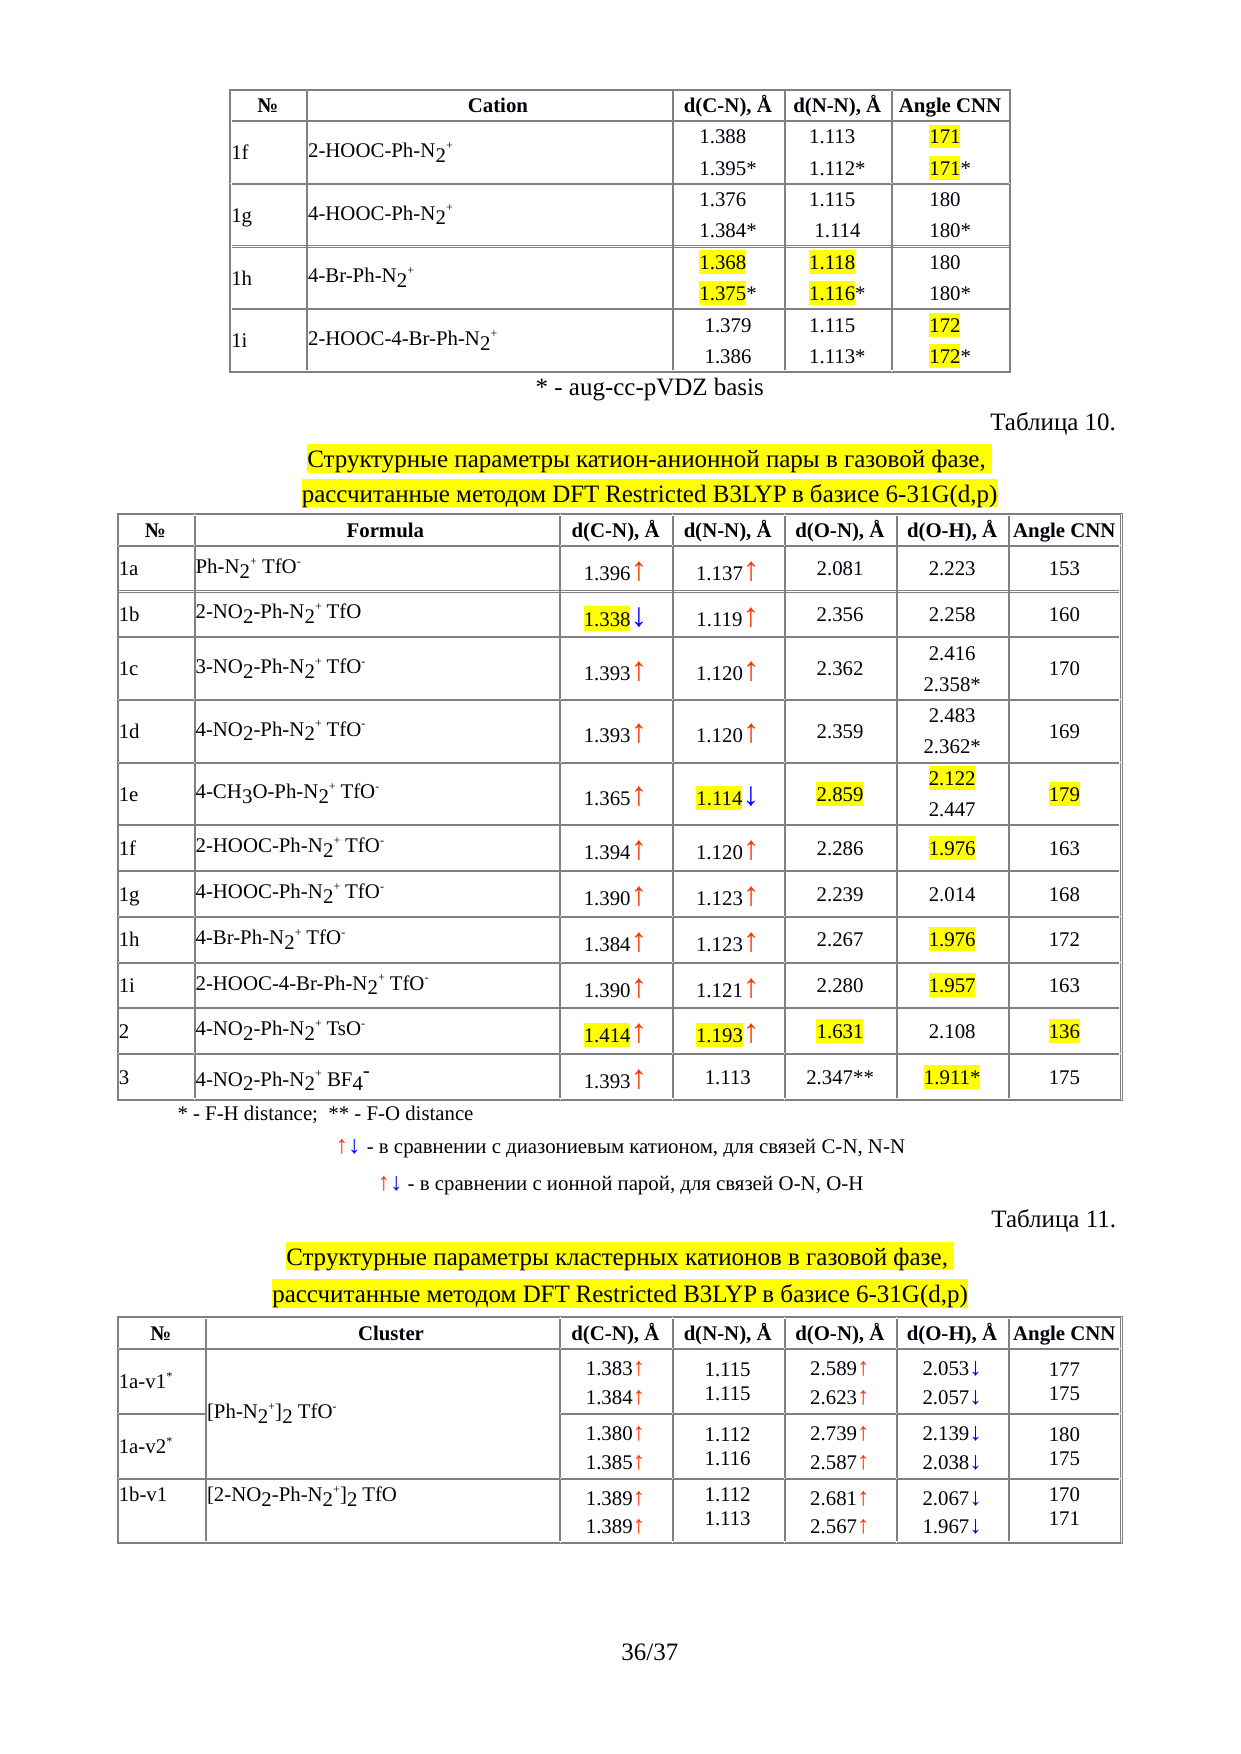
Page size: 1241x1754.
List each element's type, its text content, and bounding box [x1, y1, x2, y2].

table_cell 1d [119, 701, 194, 761]
table_cell 2.267 [786, 918, 896, 961]
text ↑↓ - в сравнении с диазониевым катионом, для связей C-N, N-N [118, 1130, 1122, 1158]
table_cell 1.193↑ [674, 1009, 784, 1053]
table_cell 1a-v1* [119, 1350, 205, 1412]
table_cell 1.121↑ [674, 964, 784, 1007]
table_cell 2.859 [786, 764, 896, 824]
table_cell Ph-N2+ TfO- [196, 547, 559, 590]
table_cell 1.911* [897, 1055, 1009, 1099]
table_cell 1.396↑ [561, 547, 672, 590]
table_cell 1.390↑ [561, 872, 672, 916]
table_cell 1.120↑ [674, 826, 784, 870]
table_cell 1c [119, 638, 194, 699]
table_cell 168 [1010, 870, 1120, 916]
table_header d(C-N), Å [561, 515, 672, 544]
table_cell 1g [231, 185, 306, 245]
table_header Angle CNN [893, 91, 1009, 120]
table_cell 1.123↑ [674, 918, 784, 961]
table_cell 2.589↑ 2.623↑ [786, 1350, 896, 1412]
table_cell 1.379 1.386 [673, 310, 785, 371]
table_cell 1.114↓ [674, 764, 784, 824]
table_cell 136 [1010, 1007, 1120, 1053]
table_cell 4-NO2-Ph-N2+ TsO- [196, 1009, 559, 1053]
table_cell 1.113 1.112* [786, 122, 891, 183]
table_cell 1.389↑ 1.389↑ [560, 1480, 672, 1542]
table_header d(O-H), Å [898, 515, 1008, 544]
table_cell 1.119↑ [674, 593, 784, 636]
table_header Cluster [207, 1318, 559, 1348]
table_cell [Ph-N2+]2 TfO- [207, 1350, 559, 1477]
table_cell 4-NO2-Ph-N2+ BF4- [194, 1055, 560, 1099]
table_cell 4-HOOC-Ph-N2+ [308, 185, 672, 245]
table_cell 2.139↓ 2.038↓ [898, 1415, 1008, 1477]
table_header d(N-N), Å [674, 515, 784, 544]
table_cell 2-HOOC-Ph-N2+ [308, 122, 672, 183]
table_cell 1.123↑ [674, 872, 784, 916]
table_cell 2.053↓ 2.057↓ [898, 1350, 1008, 1412]
table_cell 1.365↑ [561, 764, 672, 824]
table_cell 1a-v2* [119, 1415, 205, 1477]
table_cell 1.115 1.113* [785, 310, 891, 371]
table_header d(N-N), Å [786, 91, 891, 120]
table_cell 2.280 [786, 964, 896, 1007]
table_cell 2.681↑ 2.567↑ [785, 1480, 897, 1542]
table_cell 1.376 1.384* [674, 185, 784, 245]
table_cell 1b [119, 593, 194, 636]
table_cell 2-HOOC-4-Br-Ph-N2+ [307, 310, 673, 371]
table_cell 1.112 1.113 [672, 1480, 784, 1542]
table_cell 180 180* [893, 248, 1009, 308]
table_cell 2.483 2.362* [898, 701, 1008, 761]
table_header d(C-N), Å [674, 91, 784, 120]
table_cell 175 [1009, 1053, 1120, 1099]
table_header d(O-H), Å [898, 1318, 1008, 1348]
table_cell 1.393↑ [561, 638, 672, 699]
table_cell 1.957 [898, 964, 1008, 1007]
table_cell 2.416 2.358* [898, 638, 1008, 699]
table_header Cation [308, 91, 672, 120]
table_cell 4-HOOC-Ph-N2+ TfO- [196, 872, 559, 916]
table_cell 1.976 [898, 826, 1008, 870]
table_cell 1h [119, 918, 194, 961]
table_cell 1.115 1.115 [674, 1350, 784, 1412]
table_cell 172 [1010, 916, 1120, 961]
table_cell 170 [1010, 636, 1120, 699]
table_cell 2.356 [786, 593, 896, 636]
table_cell 2 [119, 1009, 194, 1053]
table_cell 2.014 [898, 872, 1008, 916]
text ↑↓ - в сравнении с ионной парой, для связей O-N, O-H [118, 1167, 1122, 1196]
table_cell 1.388 1.395* [674, 122, 784, 183]
table_cell 1.393↑ [561, 701, 672, 761]
table_cell 1.384↑ [561, 918, 672, 961]
table_cell 1i [231, 310, 307, 371]
table_cell 2.286 [786, 826, 896, 870]
table_header № [231, 91, 306, 120]
table_cell 2.122 2.447 [898, 764, 1008, 824]
table_cell 2-HOOC-Ph-N2+ TfO- [196, 826, 559, 870]
table_cell 1g [119, 872, 194, 916]
table_header d(O-N), Å [786, 1318, 896, 1348]
table_cell 4-Br-Ph-N2+ [308, 248, 672, 308]
table_cell 1b-v1 [119, 1480, 206, 1542]
table_cell 171 171* [893, 122, 1009, 183]
table_cell 2-HOOC-4-Br-Ph-N2+ TfO- [196, 964, 559, 1007]
table_cell 2.108 [898, 1009, 1008, 1053]
table_cell 1f [119, 826, 194, 870]
table_cell 4-Br-Ph-N2+ TfO- [196, 918, 559, 961]
table_cell 4-NO2-Ph-N2+ TfO- [196, 701, 559, 761]
table_cell 2.223 [898, 547, 1008, 590]
table_cell 1i [119, 964, 194, 1007]
table_cell 1.383↑ 1.384↑ [561, 1350, 672, 1412]
table_cell 1.118 1.116* [786, 248, 891, 308]
table_cell 1.115 1.114 [786, 185, 891, 245]
table_cell 1.120↑ [674, 701, 784, 761]
table_cell 2.081 [786, 547, 896, 590]
table_cell 1f [231, 122, 306, 183]
table_header d(N-N), Å [674, 1318, 784, 1348]
text рассчитанные методом DFT Restricted B3LYP в базисе 6-31G(d,p) [118, 479, 1122, 507]
table_cell 169 [1010, 699, 1120, 761]
table_cell 163 [1010, 961, 1120, 1007]
table_header Angle CNN [1010, 515, 1120, 544]
table_cell 2.359 [786, 701, 896, 761]
text * - aug-cc-pVDZ basis [118, 372, 1122, 401]
table_cell 1.113 [673, 1055, 784, 1099]
table_cell 1a [119, 547, 194, 590]
table_cell 1.368 1.375* [674, 248, 784, 308]
table_cell 1.394↑ [561, 826, 672, 870]
table_cell 177 175 [1010, 1348, 1120, 1412]
text Таблица 10. [118, 407, 1122, 436]
table_cell 170 171 [1009, 1478, 1120, 1542]
table_cell 1.137↑ [674, 547, 784, 590]
table_cell 2.362 [786, 638, 896, 699]
table_cell 1.120↑ [674, 638, 784, 699]
table_header № [119, 515, 194, 544]
table_cell 1.393↑ [560, 1055, 672, 1099]
table_cell 153 [1010, 545, 1120, 590]
table_cell 1.631 [786, 1009, 896, 1053]
text Структурные параметры кластерных катионов в газовой фазе, [118, 1242, 1122, 1270]
table_cell 1.976 [898, 918, 1008, 961]
table_header Formula [196, 515, 559, 544]
table_cell 1.390↑ [561, 964, 672, 1007]
table_cell 2.258 [898, 593, 1008, 636]
table_cell 2.347** [785, 1055, 897, 1099]
table_cell 172 172* [891, 310, 1009, 371]
table_cell 4-CH3O-Ph-N2+ TfO- [196, 764, 559, 824]
table_cell [2-NO2-Ph-N2+]2 TfO [206, 1480, 560, 1542]
table_cell 1e [119, 764, 194, 824]
text Структурные параметры катион-анионной пары в газовой фазе, [118, 444, 1122, 473]
text рассчитанные методом DFT Restricted B3LYP в базисе 6-31G(d,p) [118, 1279, 1122, 1308]
table_cell 2.239 [786, 872, 896, 916]
text Таблица 11. [118, 1204, 1122, 1233]
table_header d(O-N), Å [786, 515, 896, 544]
table_cell 2-NO2-Ph-N2+ TfO [196, 593, 559, 636]
table_cell 3-NO2-Ph-N2+ TfO- [196, 638, 559, 699]
table_cell 2.067↓ 1.967↓ [897, 1480, 1009, 1542]
table_cell 1h [231, 248, 306, 308]
table_cell 1.112 1.116 [674, 1415, 784, 1477]
table_cell 1.338↓ [561, 593, 672, 636]
table_cell 3 [119, 1055, 194, 1099]
table_header № [119, 1318, 205, 1348]
table_cell 1.380↑ 1.385↑ [561, 1415, 672, 1477]
table_header Angle CNN [1010, 1318, 1120, 1348]
table_cell 179 [1010, 761, 1120, 824]
table_cell 1.414↑ [561, 1009, 672, 1053]
text * - F-H distance; ** - F-O distance [118, 1101, 1122, 1125]
table_cell 180 180* [893, 185, 1009, 245]
table_cell 180 175 [1010, 1413, 1120, 1477]
table_header d(C-N), Å [561, 1318, 672, 1348]
table_cell 2.739↑ 2.587↑ [786, 1415, 896, 1477]
table_cell 163 [1010, 824, 1120, 870]
table_cell 160 [1010, 590, 1120, 636]
